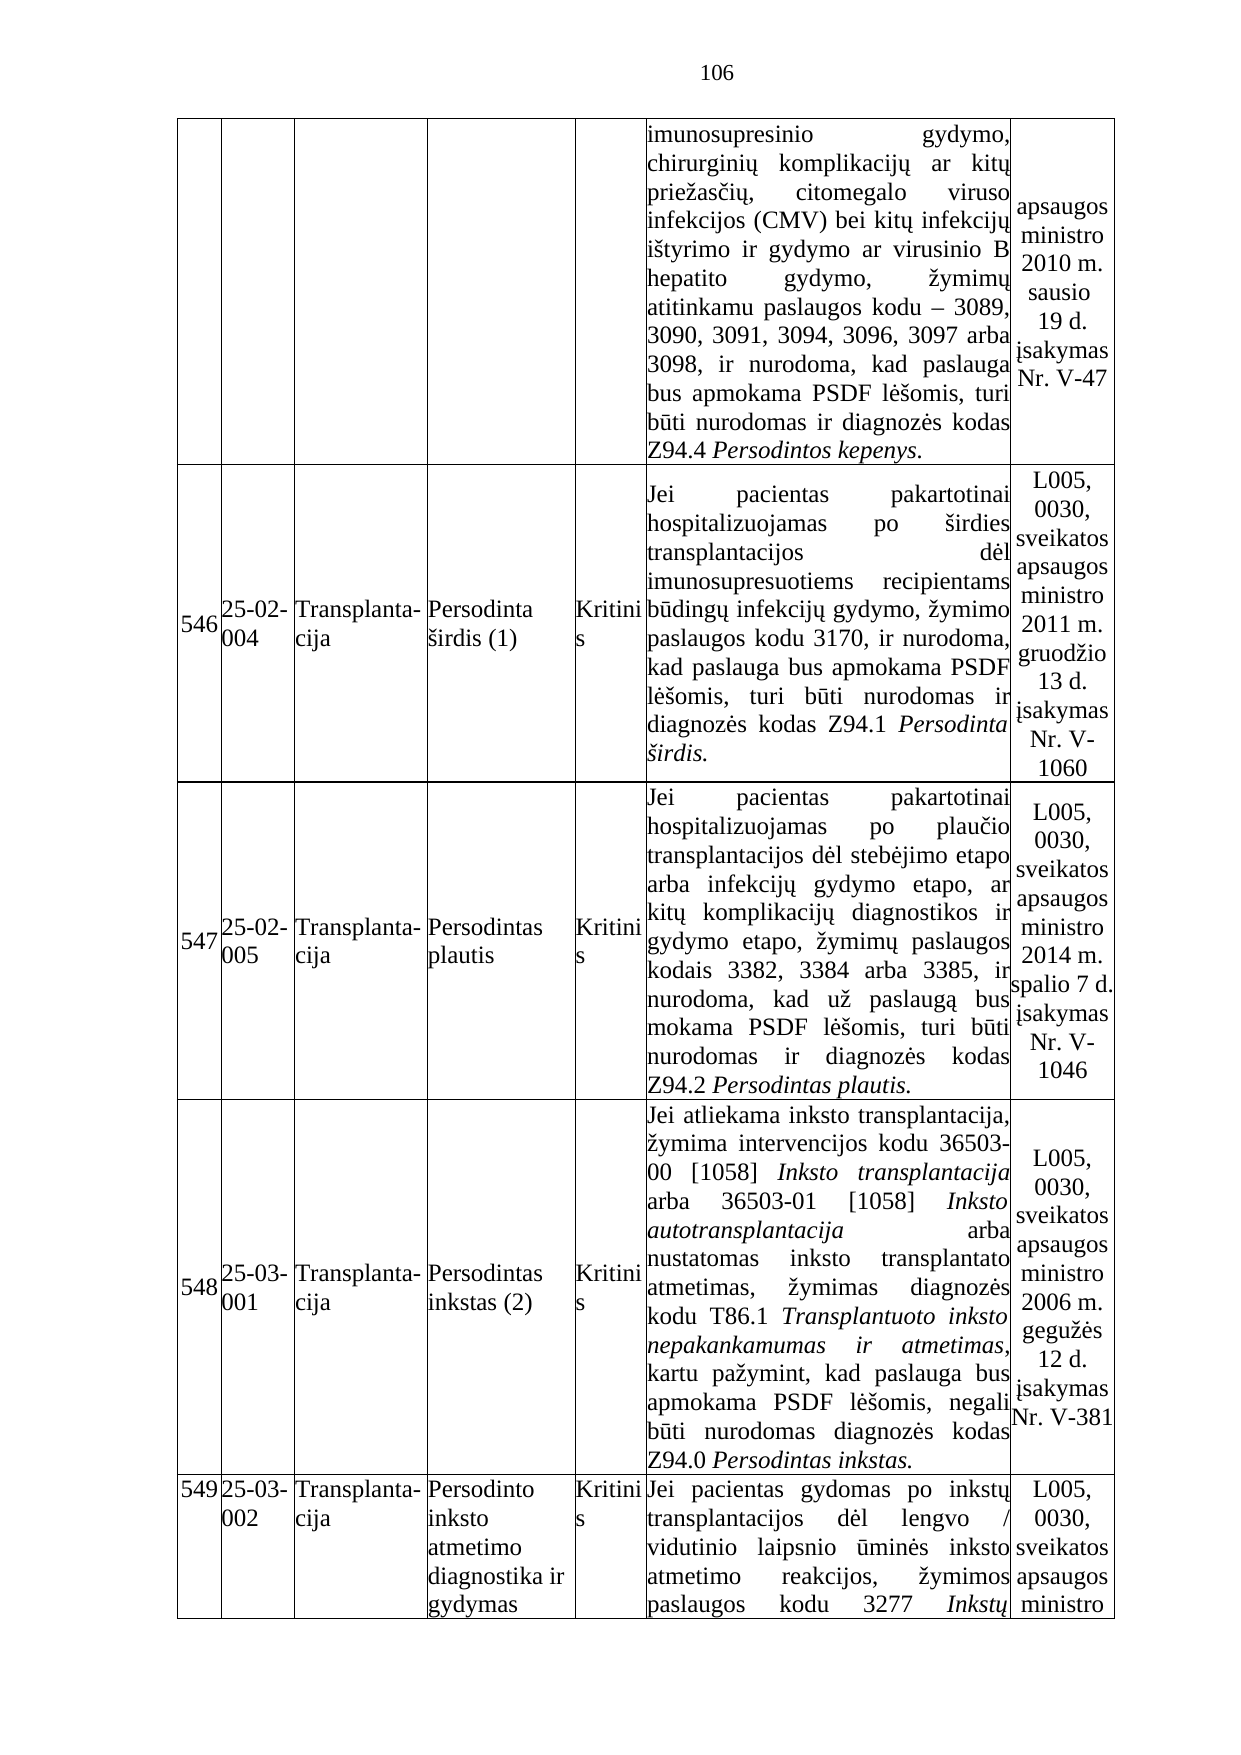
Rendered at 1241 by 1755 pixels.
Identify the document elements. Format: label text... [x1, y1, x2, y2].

table_cell 546 [178, 465, 221, 781]
table_cell Jei atliekama inksto transplantacija, žymima intervencijos kodu 36503-00 [1058] Inksto transplantacija arba 36503-01 [1058] Inksto autotransplantacija arba nustatomas inksto transplantato atmetimas, žymimas diagnozės kodu T86.1 Transplantuoto inksto nepakankamumas ir atmetimas, kartu pažymint, kad paslauga bus apmokama PSDF lėšomis, negali būti nurodomas diagnozės kodas Z94.0 Persodintas inkstas. [647, 1100, 1010, 1473]
table_cell Transplanta-cija [295, 783, 427, 1099]
table_cell apsaugos ministro 2010 m. sausio 19 d. įsakymas Nr. V-47 [1011, 119, 1114, 464]
table_cell 25-02-005 [222, 783, 294, 1099]
table_cell [295, 119, 427, 464]
table_cell Jei pacientas pakartotinai hospitalizuojamas po plaučio transplantacijos dėl stebėjimo etapo arba infekcijų gydymo etapo, ar kitų komplikacijų diagnostikos ir gydymo etapo, žymimų paslaugos kodais 3382, 3384 arba 3385, ir nurodoma, kad už paslaugą bus mokama PSDF lėšomis, turi būti nurodomas ir diagnozės kodas Z94.2 Persodintas plautis. [647, 783, 1010, 1099]
table_cell [428, 119, 575, 464]
table_cell 25-02-004 [222, 465, 294, 781]
table_cell Persodintas inkstas (2) [428, 1100, 575, 1473]
table_cell Persodinto inksto atmetimo diagnostika ir gydymas [428, 1475, 575, 1618]
table_cell Kritinis [576, 1475, 646, 1618]
table_cell Kritinis [576, 465, 646, 781]
table_cell 25-03-002 [222, 1475, 294, 1618]
table_cell Transplanta-cija [295, 1100, 427, 1473]
table_cell 25-03-001 [222, 1100, 294, 1473]
table_cell 547 [178, 783, 221, 1099]
table_cell Kritinis [576, 783, 646, 1099]
table_cell [576, 119, 646, 464]
table_cell Persodinta širdis (1) [428, 465, 575, 781]
table_cell L005, 0030, sveikatos apsaugos ministro 2011 m. gruodžio 13 d. įsakymas Nr. V-1060 [1011, 465, 1114, 781]
table_cell Persodintas plautis [428, 783, 575, 1099]
table_cell L005, 0030, sveikatos apsaugos ministro [1011, 1475, 1114, 1618]
table_cell L005, 0030, sveikatos apsaugos ministro 2006 m. gegužės 12 d. įsakymas Nr. V-381 [1011, 1100, 1114, 1473]
table_cell [178, 119, 221, 464]
table_cell Transplanta-cija [295, 465, 427, 781]
table_cell L005, 0030, sveikatos apsaugos ministro 2014 m. spalio 7 d. įsakymas Nr. V-1046 [1011, 783, 1114, 1099]
table_cell 549 [178, 1475, 221, 1618]
table_cell Transplanta-cija [295, 1475, 427, 1618]
table_cell Jei pacientas gydomas po inkstų transplantacijos dėl lengvo / vidutinio laipsnio ūminės inksto atmetimo reakcijos, žymimos paslaugos kodu 3277 Inkstų [647, 1475, 1010, 1618]
table_cell Jei pacientas pakartotinai hospitalizuojamas po širdies transplantacijos dėl imunosupresuotiems recipientams būdingų infekcijų gydymo, žymimo paslaugos kodu 3170, ir nurodoma, kad paslauga bus apmokama PSDF lėšomis, turi būti nurodomas ir diagnozės kodas Z94.1 Persodinta širdis. [647, 465, 1010, 781]
table_cell Kritinis [576, 1100, 646, 1473]
table_cell imunosupresinio gydymo, chirurginių komplikacijų ar kitų priežasčių, citomegalo viruso infekcijos (CMV) bei kitų infekcijų ištyrimo ir gydymo ar virusinio B hepatito gydymo, žymimų atitinkamu paslaugos kodu – 3089, 3090, 3091, 3094, 3096, 3097 arba 3098, ir nurodoma, kad paslauga bus apmokama PSDF lėšomis, turi būti nurodomas ir diagnozės kodas Z94.4 Persodintos kepenys. [647, 119, 1010, 464]
table_cell [222, 119, 294, 464]
table_cell 548 [178, 1100, 221, 1473]
